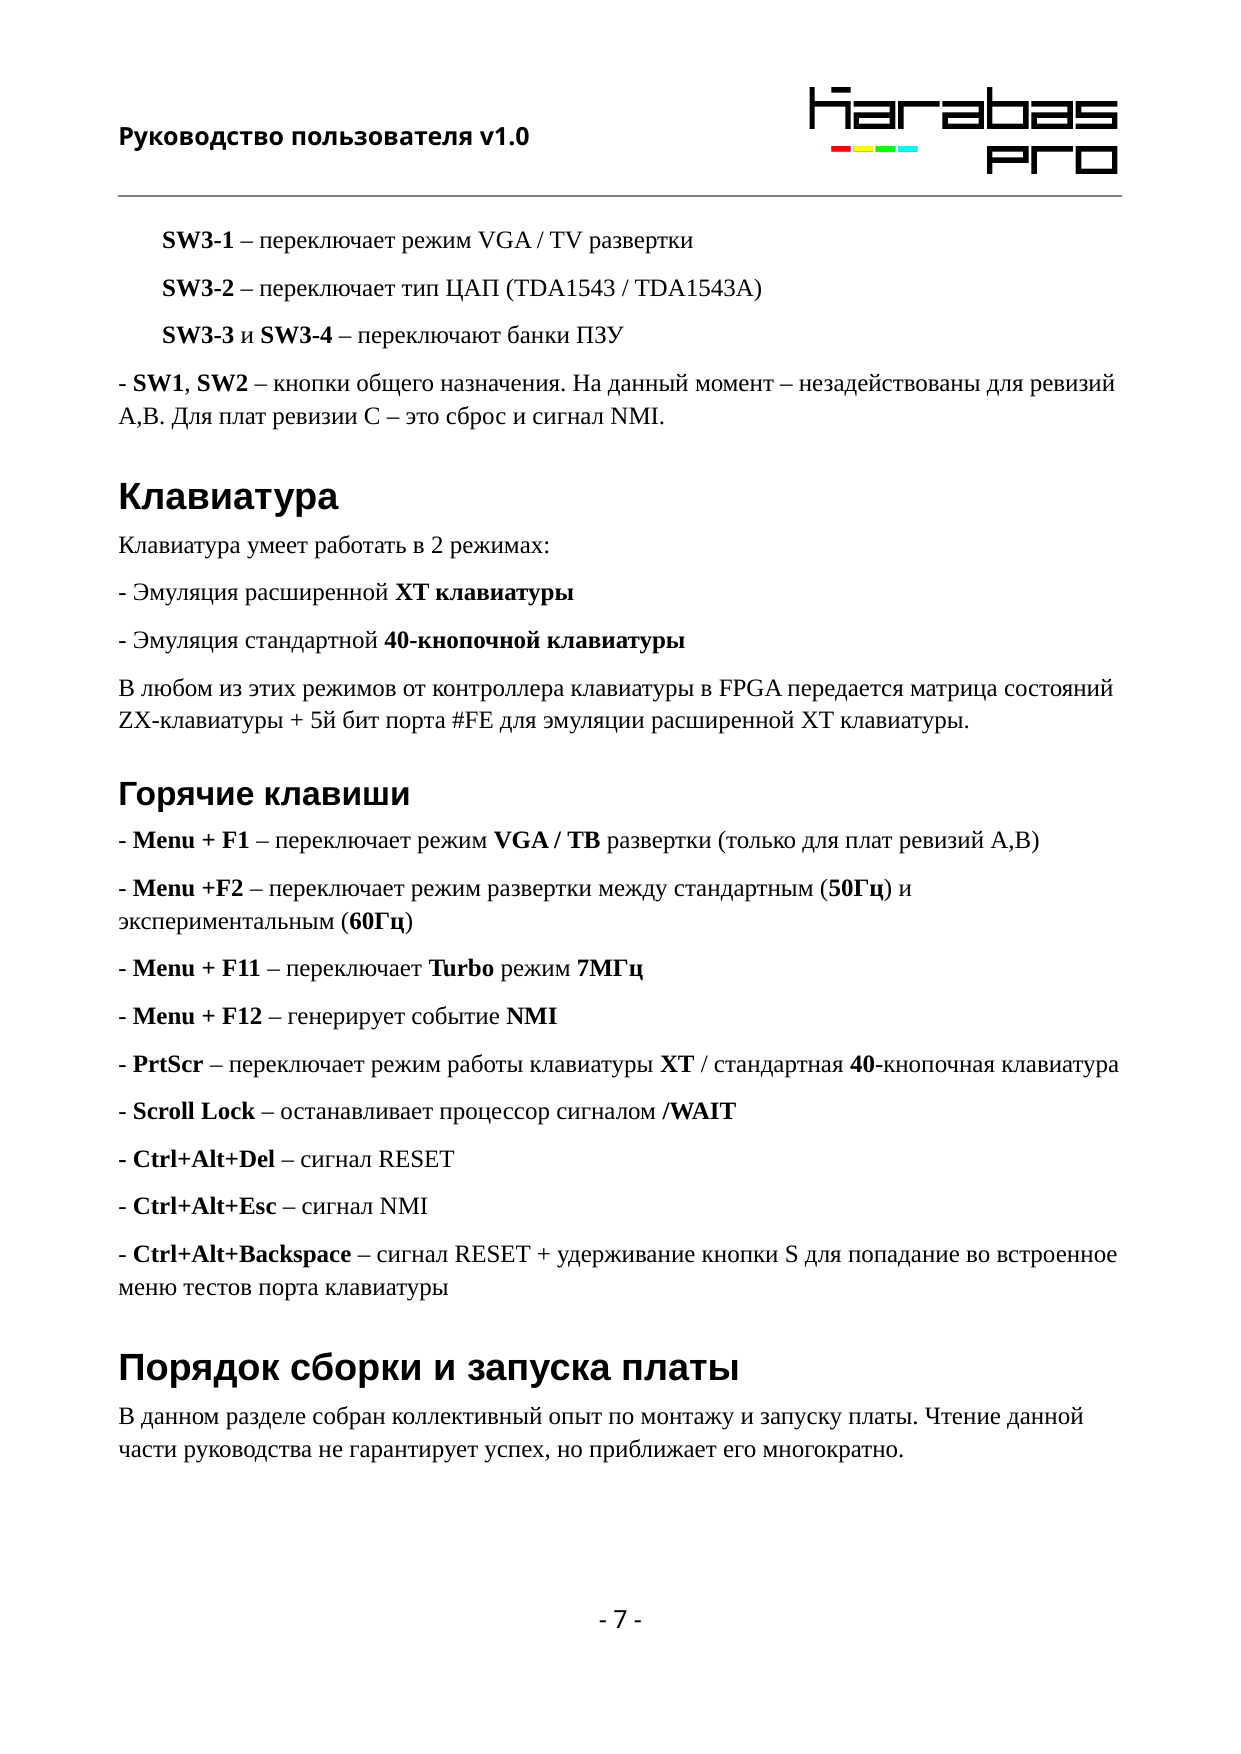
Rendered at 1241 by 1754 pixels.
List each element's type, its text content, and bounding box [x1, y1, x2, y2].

text В данном разделе собран коллективный опыт по монтажу и запуску платы. Чтение данной части руководства не гарантирует успех, но приближает его многократно. [118, 1401, 1122, 1463]
text Клавиатура умеет работать в 2 режимах: [118, 530, 1122, 558]
text - Эмуляция расширенной XT клавиатуры [118, 577, 1122, 606]
text - SW1, SW2 – кнопки общего назначения. На данный момент – незадействованы для ревизий A,B. Для плат ревизии C – это сброс и сигнал NMI. [118, 368, 1122, 430]
text SW3-3 и SW3-4 – переключают банки ПЗУ [118, 320, 1122, 349]
text - Ctrl+Alt+Esc – сигнал NMI [118, 1191, 1122, 1220]
text - PrtScr – переключает режим работы клавиатуры XT / стандартная 40-кнопочная клавиатура [118, 1049, 1122, 1077]
text - Menu +F2 – переключает режим развертки между стандартным (50Гц) и экспериментальным (60Гц) [118, 873, 1122, 934]
subtitle Клавиатура [118, 474, 1122, 517]
text - Ctrl+Alt+Del – сигнал RESET [118, 1144, 1122, 1173]
subtitle Порядок сборки и запуска платы [118, 1345, 1122, 1388]
text - Menu + F1 – переключает режим VGA / ТВ развертки (только для плат ревизий A,B) [118, 825, 1122, 854]
text SW3-1 – переключает режим VGA / TV развертки [118, 225, 1122, 254]
text В любом из этих режимов от контроллера клавиатуры в FPGA передается матрица состояний ZX-клавиатуры + 5й бит порта #FE для эмуляции расширенной XT клавиатуры. [118, 673, 1122, 734]
text - Scroll Lock – останавливает процессор сигналом /WAIT [118, 1096, 1122, 1125]
subtitle Горячие клавиши [118, 774, 1122, 813]
text SW3-2 – переключает тип ЦАП (TDA1543 / TDA1543A) [118, 273, 1122, 302]
text - Ctrl+Alt+Backspace – сигнал RESET + удерживание кнопки S для попадание во встроенное меню тестов порта клавиатуры [118, 1239, 1122, 1301]
text - Menu + F11 – переключает Turbo режим 7МГц [118, 953, 1122, 982]
text - Эмуляция стандартной 40-кнопочной клавиатуры [118, 625, 1122, 654]
text - Menu + F12 – генерирует событие NMI [118, 1001, 1122, 1030]
picture [809, 84, 1120, 174]
